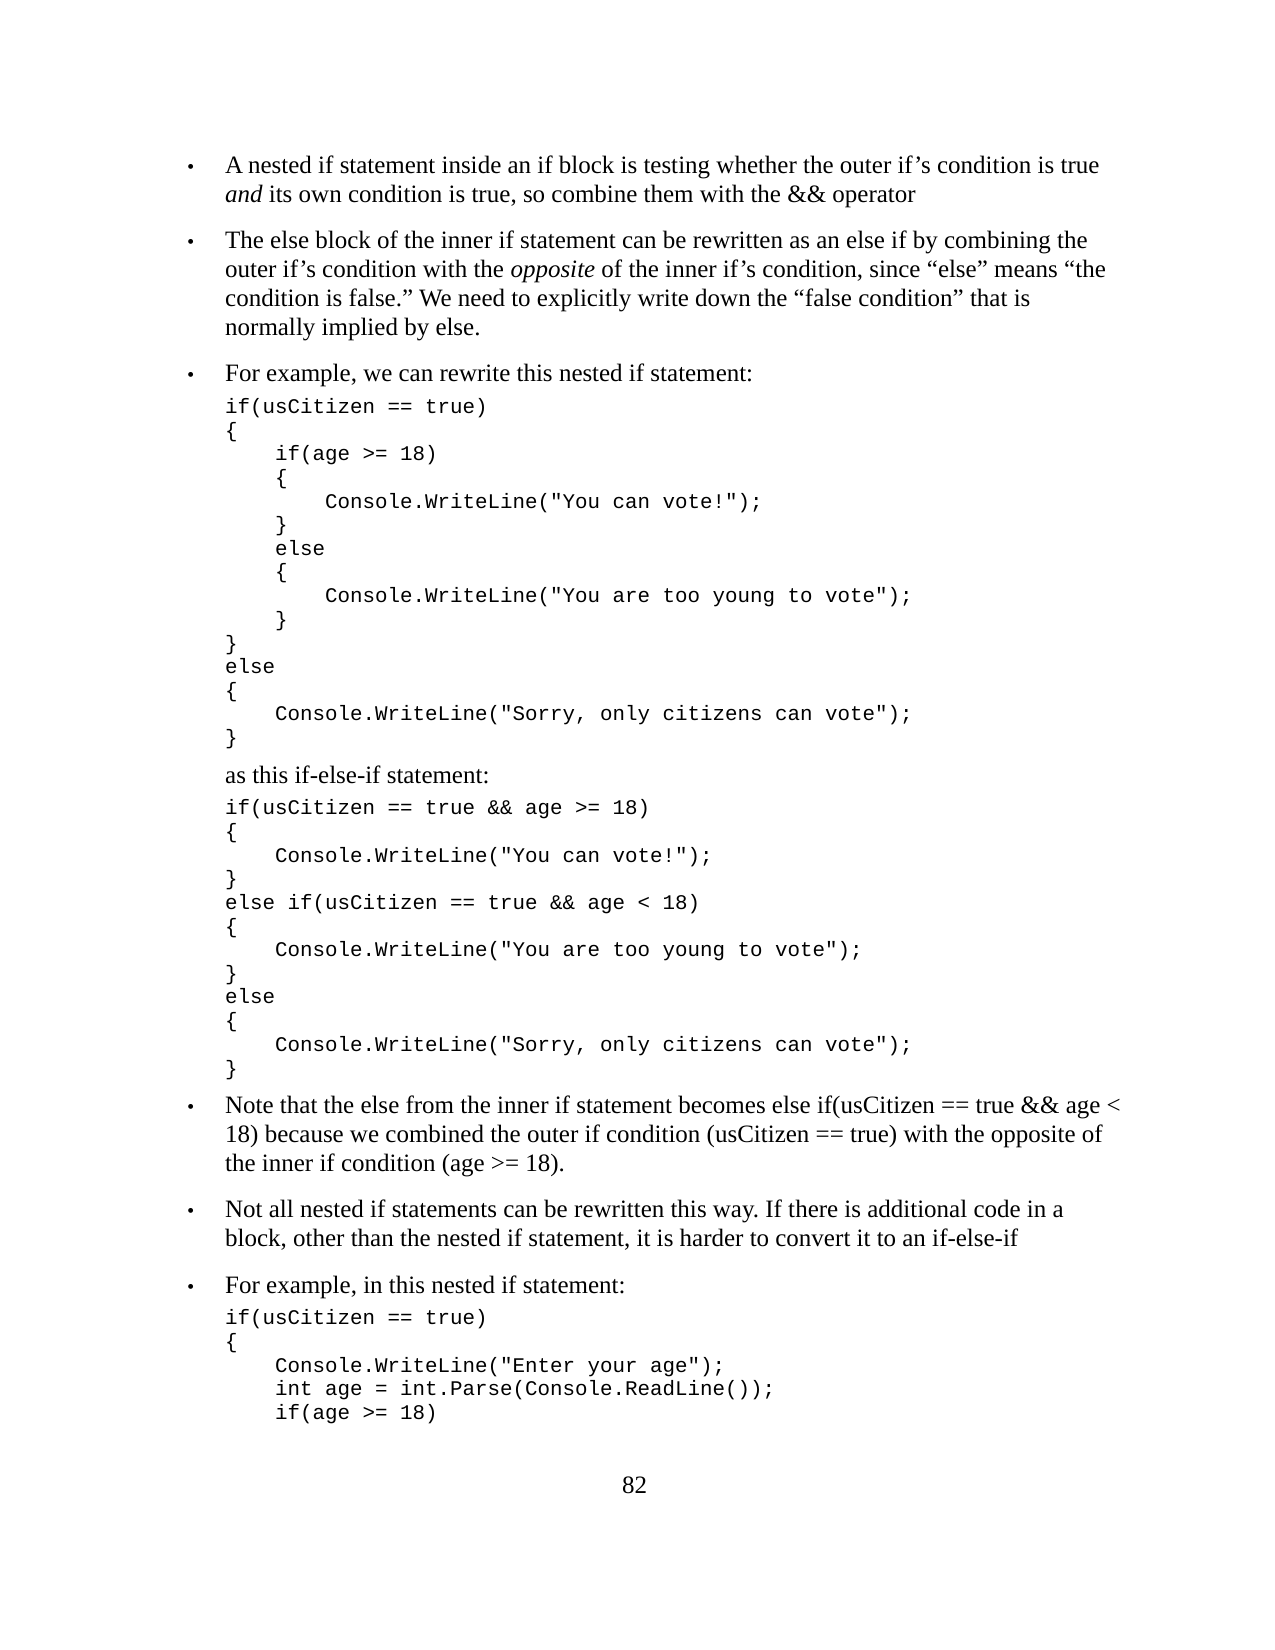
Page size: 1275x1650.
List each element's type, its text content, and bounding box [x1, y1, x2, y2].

list Console.WriteLine("You can vote!"); [187, 491, 1125, 514]
list if(usCitizen == true) [187, 1307, 1125, 1331]
list { [187, 1010, 1125, 1034]
list } [187, 727, 1125, 751]
list } [187, 514, 1125, 538]
list else [187, 656, 1125, 680]
list } [187, 609, 1125, 632]
list Console.WriteLine("Sorry, only citizens can vote"); [187, 703, 1125, 727]
list } [187, 963, 1125, 987]
list else [187, 987, 1125, 1010]
list { [187, 420, 1125, 443]
list A nested if statement inside an if block is testing whether the outer if’s condition is true and its own condition is true, so combine them with the && operator [187, 150, 1125, 207]
list The else block of the inner if statement can be rewritten as an else if by combining the outer if’s condition with the opposite of the inner if’s condition, since “else” means “the condition is false.” We need to explicitly write down the “false condition” that is normally implied by else. [187, 225, 1125, 340]
list For example, in this nested if statement: [187, 1270, 1125, 1298]
list } [187, 868, 1125, 892]
list } [187, 1057, 1125, 1081]
list } [187, 632, 1125, 656]
list as this if-else-if statement: [187, 760, 1125, 788]
list if(usCitizen == true) [187, 396, 1125, 420]
list Console.WriteLine("You can vote!"); [187, 845, 1125, 868]
list { [187, 916, 1125, 939]
list Console.WriteLine("Enter your age"); [187, 1355, 1125, 1378]
list { [187, 680, 1125, 703]
list if(age >= 18) [187, 443, 1125, 467]
list Not all nested if statements can be rewritten this way. If there is additional code in a block, other than the nested if statement, it is harder to convert it to an if-else-if [187, 1194, 1125, 1252]
list { [187, 1331, 1125, 1355]
list if(usCitizen == true && age >= 18) [187, 797, 1125, 821]
list { [187, 562, 1125, 585]
list { [187, 467, 1125, 491]
list else [187, 538, 1125, 562]
list { [187, 821, 1125, 845]
list else if(usCitizen == true && age < 18) [187, 892, 1125, 916]
list Console.WriteLine("Sorry, only citizens can vote"); [187, 1034, 1125, 1057]
list if(age >= 18) [187, 1402, 1125, 1426]
list Console.WriteLine("You are too young to vote"); [187, 939, 1125, 963]
list Note that the else from the inner if statement becomes else if(usCitizen == true && age < 18) because we combined the outer if condition (usCitizen == true) with the opposite of the inner if condition (age >= 18). [187, 1090, 1125, 1176]
list For example, we can rewrite this nested if statement: [187, 358, 1125, 387]
list int age = int.Parse(Console.ReadLine()); [187, 1378, 1125, 1402]
list Console.WriteLine("You are too young to vote"); [187, 585, 1125, 609]
